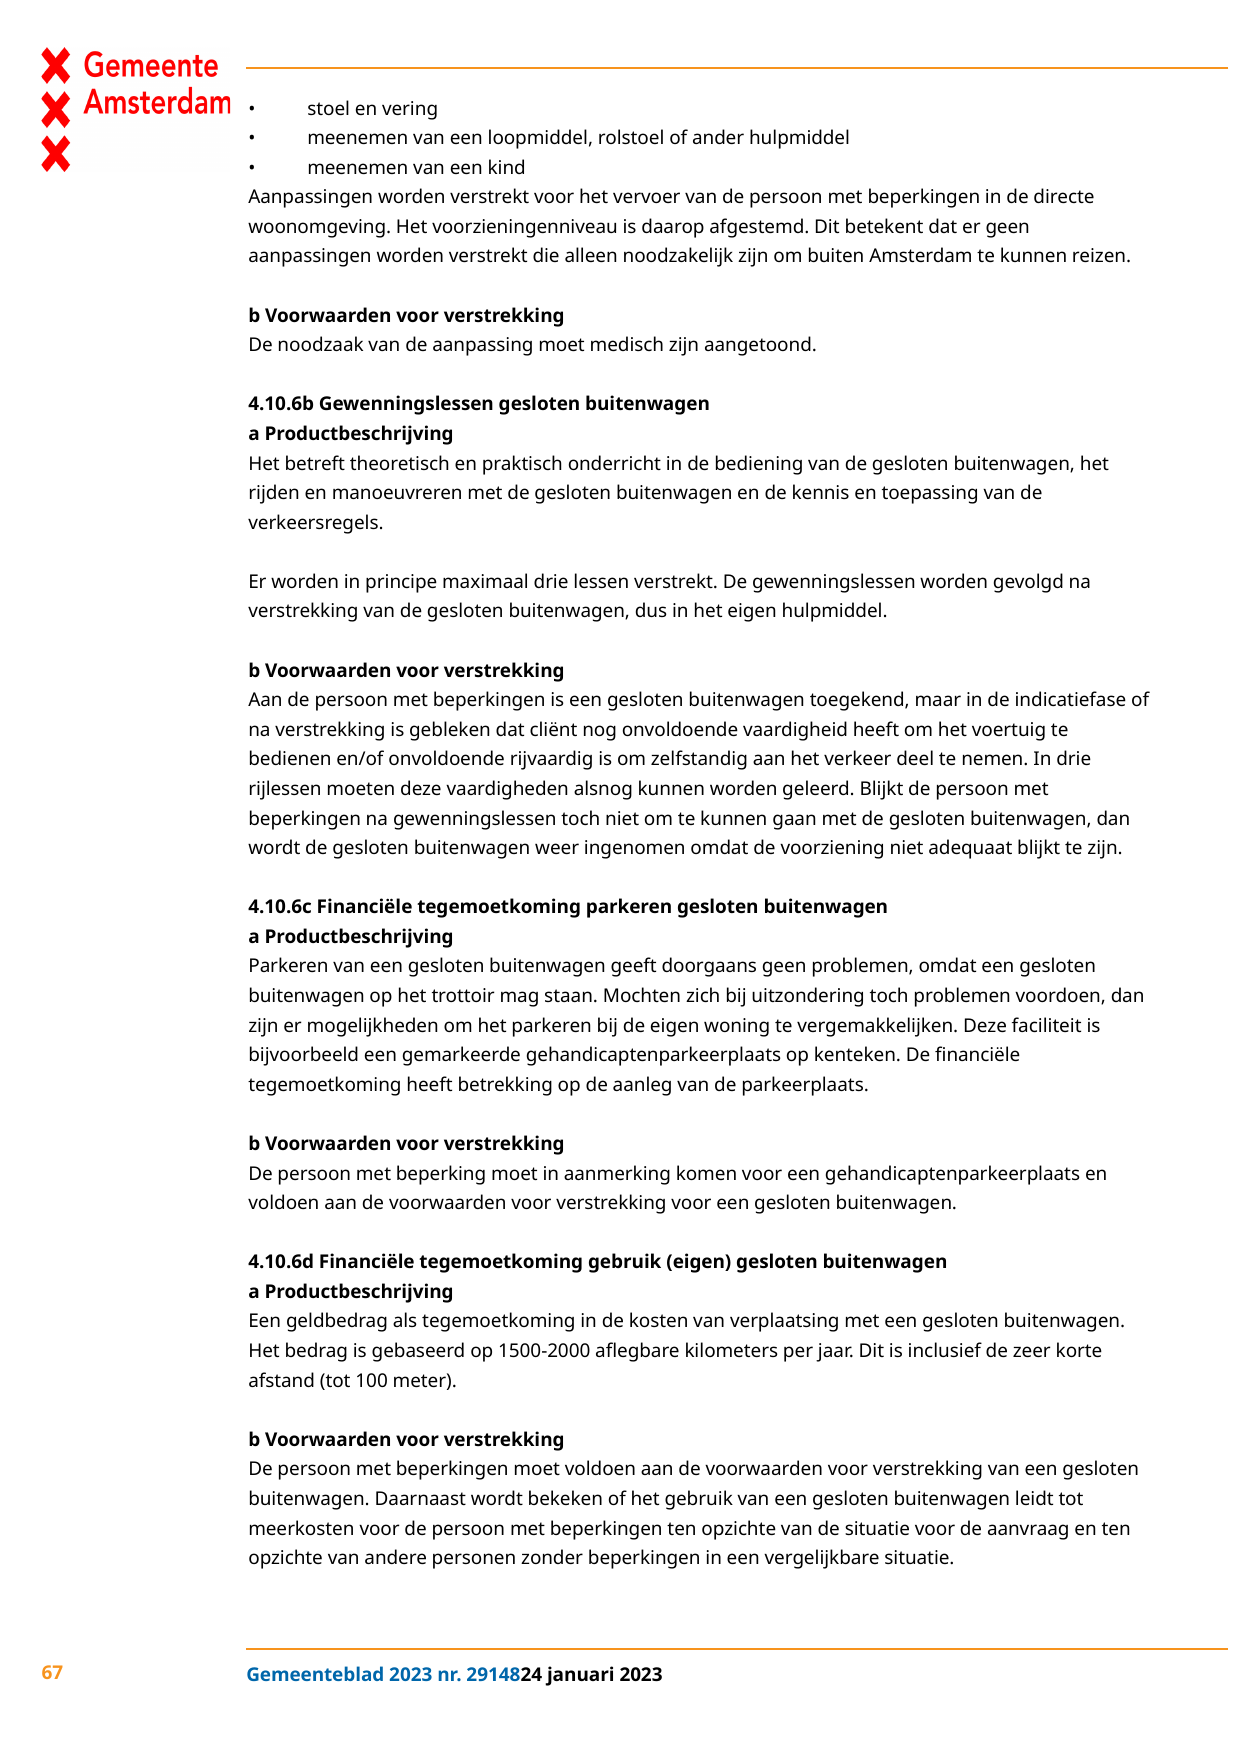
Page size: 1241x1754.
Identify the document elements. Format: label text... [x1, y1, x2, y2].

text 4.10.6b Gewenningslessen gesloten buitenwagen [248, 391, 1152, 416]
text Het betreft theoretisch en praktisch onderricht in de bediening van de gesloten buitenwagen, het rijden en manoeuvreren met de gesloten buitenwagen en de kennis en toepassing van de verkeersregels. [248, 450, 1152, 535]
picture [41, 47, 231, 172]
text b Voorwaarden voor verstrekking [248, 1130, 1152, 1156]
list meenemen van een loopmiddel, rolstoel of ander hulpmiddel [248, 124, 1152, 150]
text De noodzaak van de aanpassing moet medisch zijn aangetoond. [248, 331, 1152, 357]
text 4.10.6d Financiële tegemoetkoming gebruik (eigen) gesloten buitenwagen [248, 1248, 1152, 1274]
list stoel en vering [248, 95, 1152, 121]
text Aan de persoon met beperkingen is een gesloten buitenwagen toegekend, maar in de indicatiefase of na verstrekking is gebleken dat cliënt nog onvoldoende vaardigheid heeft om het voertuig te bedienen en/of onvoldoende rijvaardig is om zelfstandig aan het verkeer deel te nemen. In drie rijlessen moeten deze vaardigheden alsnog kunnen worden geleerd. Blijkt de persoon met beperkingen na gewenningslessen toch niet om te kunnen gaan met de gesloten buitenwagen, dan wordt de gesloten buitenwagen weer ingenomen omdat de voorziening niet adequaat blijkt te zijn. [248, 686, 1152, 860]
text a Productbeschrijving [248, 420, 1152, 446]
text Aanpassingen worden verstrekt voor het vervoer van de persoon met beperkingen in de directe woonomgeving. Het voorzieningenniveau is daarop afgestemd. Dit betekent dat er geen aanpassingen worden verstrekt die alleen noodzakelijk zijn om buiten Amsterdam te kunnen reizen. [248, 183, 1152, 268]
list meenemen van een kind [248, 154, 1152, 180]
text a Productbeschrijving [248, 923, 1152, 949]
text Een geldbedrag als tegemoetkoming in de kosten van verplaatsing met een gesloten buitenwagen. Het bedrag is gebaseerd op 1500-2000 aflegbare kilometers per jaar. Dit is inclusief de zeer korte afstand (tot 100 meter). [248, 1308, 1152, 1393]
text Er worden in principe maximaal drie lessen verstrekt. De gewenningslessen worden gevolgd na verstrekking van de gesloten buitenwagen, dus in het eigen hulpmiddel. [248, 568, 1152, 623]
text b Voorwaarden voor verstrekking [248, 302, 1152, 328]
text a Productbeschrijving [248, 1278, 1152, 1304]
text De persoon met beperking moet in aanmerking komen voor een gehandicaptenparkeerplaats en voldoen aan de voorwaarden voor verstrekking voor een gesloten buitenwagen. [248, 1160, 1152, 1215]
text b Voorwaarden voor verstrekking [248, 1426, 1152, 1452]
text De persoon met beperkingen moet voldoen aan de voorwaarden voor verstrekking van een gesloten buitenwagen. Daarnaast wordt bekeken of het gebruik van een gesloten buitenwagen leidt tot meerkosten voor de persoon met beperkingen ten opzichte van de situatie voor de aanvraag en ten opzichte van andere personen zonder beperkingen in een vergelijkbare situatie. [248, 1456, 1152, 1570]
text b Voorwaarden voor verstrekking [248, 657, 1152, 683]
text 4.10.6c Financiële tegemoetkoming parkeren gesloten buitenwagen [248, 893, 1152, 919]
text Parkeren van een gesloten buitenwagen geeft doorgaans geen problemen, omdat een gesloten buitenwagen op het trottoir mag staan. Mochten zich bij uitzondering toch problemen voordoen, dan zijn er mogelijkheden om het parkeren bij de eigen woning te vergemakkelijken. Deze faciliteit is bijvoorbeeld een gemarkeerde gehandicaptenparkeerplaats op kenteken. De financiële tegemoetkoming heeft betrekking op de aanleg van de parkeerplaats. [248, 953, 1152, 1097]
